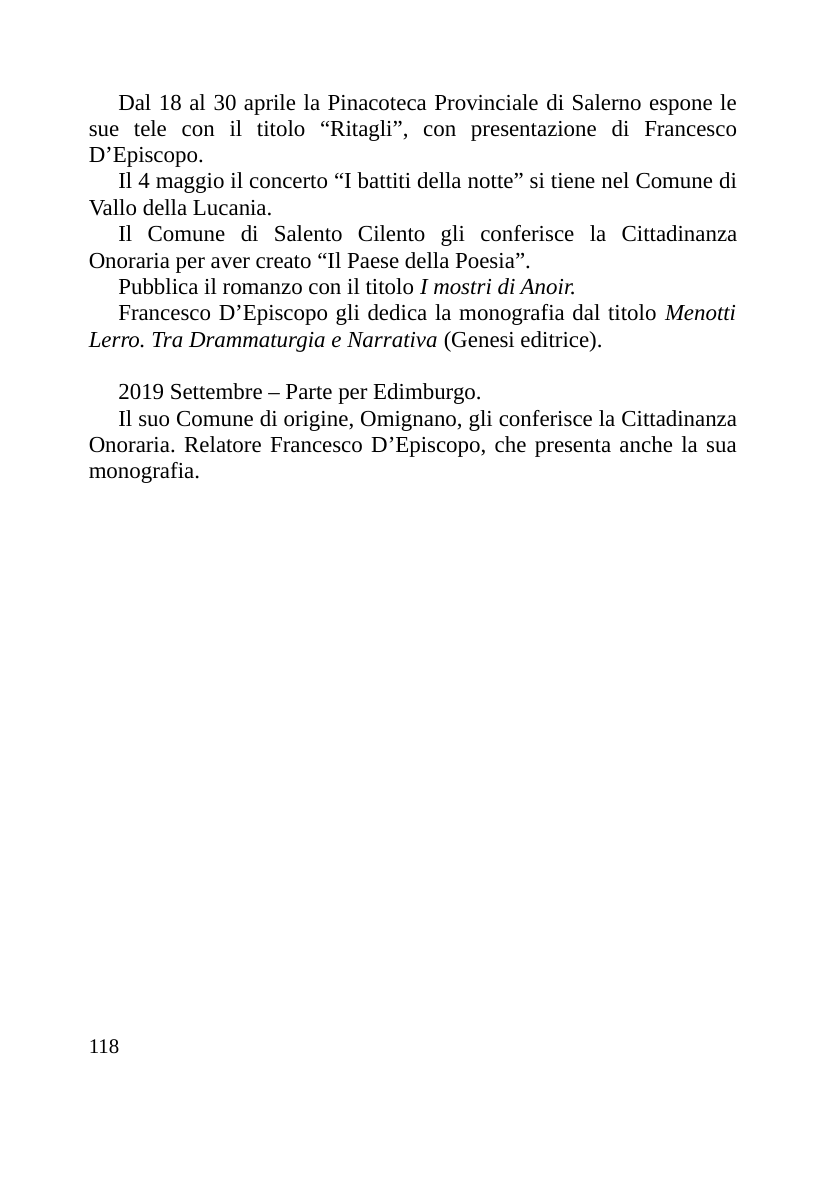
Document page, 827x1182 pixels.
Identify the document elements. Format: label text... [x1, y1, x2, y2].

text Il 4 maggio il concerto “I battiti della notte” si tiene nel Comune di Vallo della Lucania. [88, 168, 738, 220]
text Il Comune di Salento Cilento gli conferisce la Cittadinanza Onoraria per aver creato “Il Paese della Poesia”. [88, 220, 738, 273]
text Francesco D’Episcopo gli dedica la monografia dal titolo Menotti Lerro. Tra Drammaturgia e Narrativa (Genesi editrice). [88, 299, 738, 352]
text Pubblica il romanzo con il titolo I mostri di Anoir. [88, 273, 738, 299]
text Il suo Comune di origine, Omignano, gli conferisce la Cittadinanza Onoraria. Relatore Francesco D’Episcopo, che presenta anche la sua monografia. [88, 405, 738, 484]
text 2019 Settembre – Parte per Edimburgo. [88, 378, 738, 405]
text Dal 18 al 30 aprile la Pinacoteca Provinciale di Salerno espone le sue tele con il titolo “Ritagli”, con presentazione di Francesco D’Episcopo. [88, 88, 738, 168]
